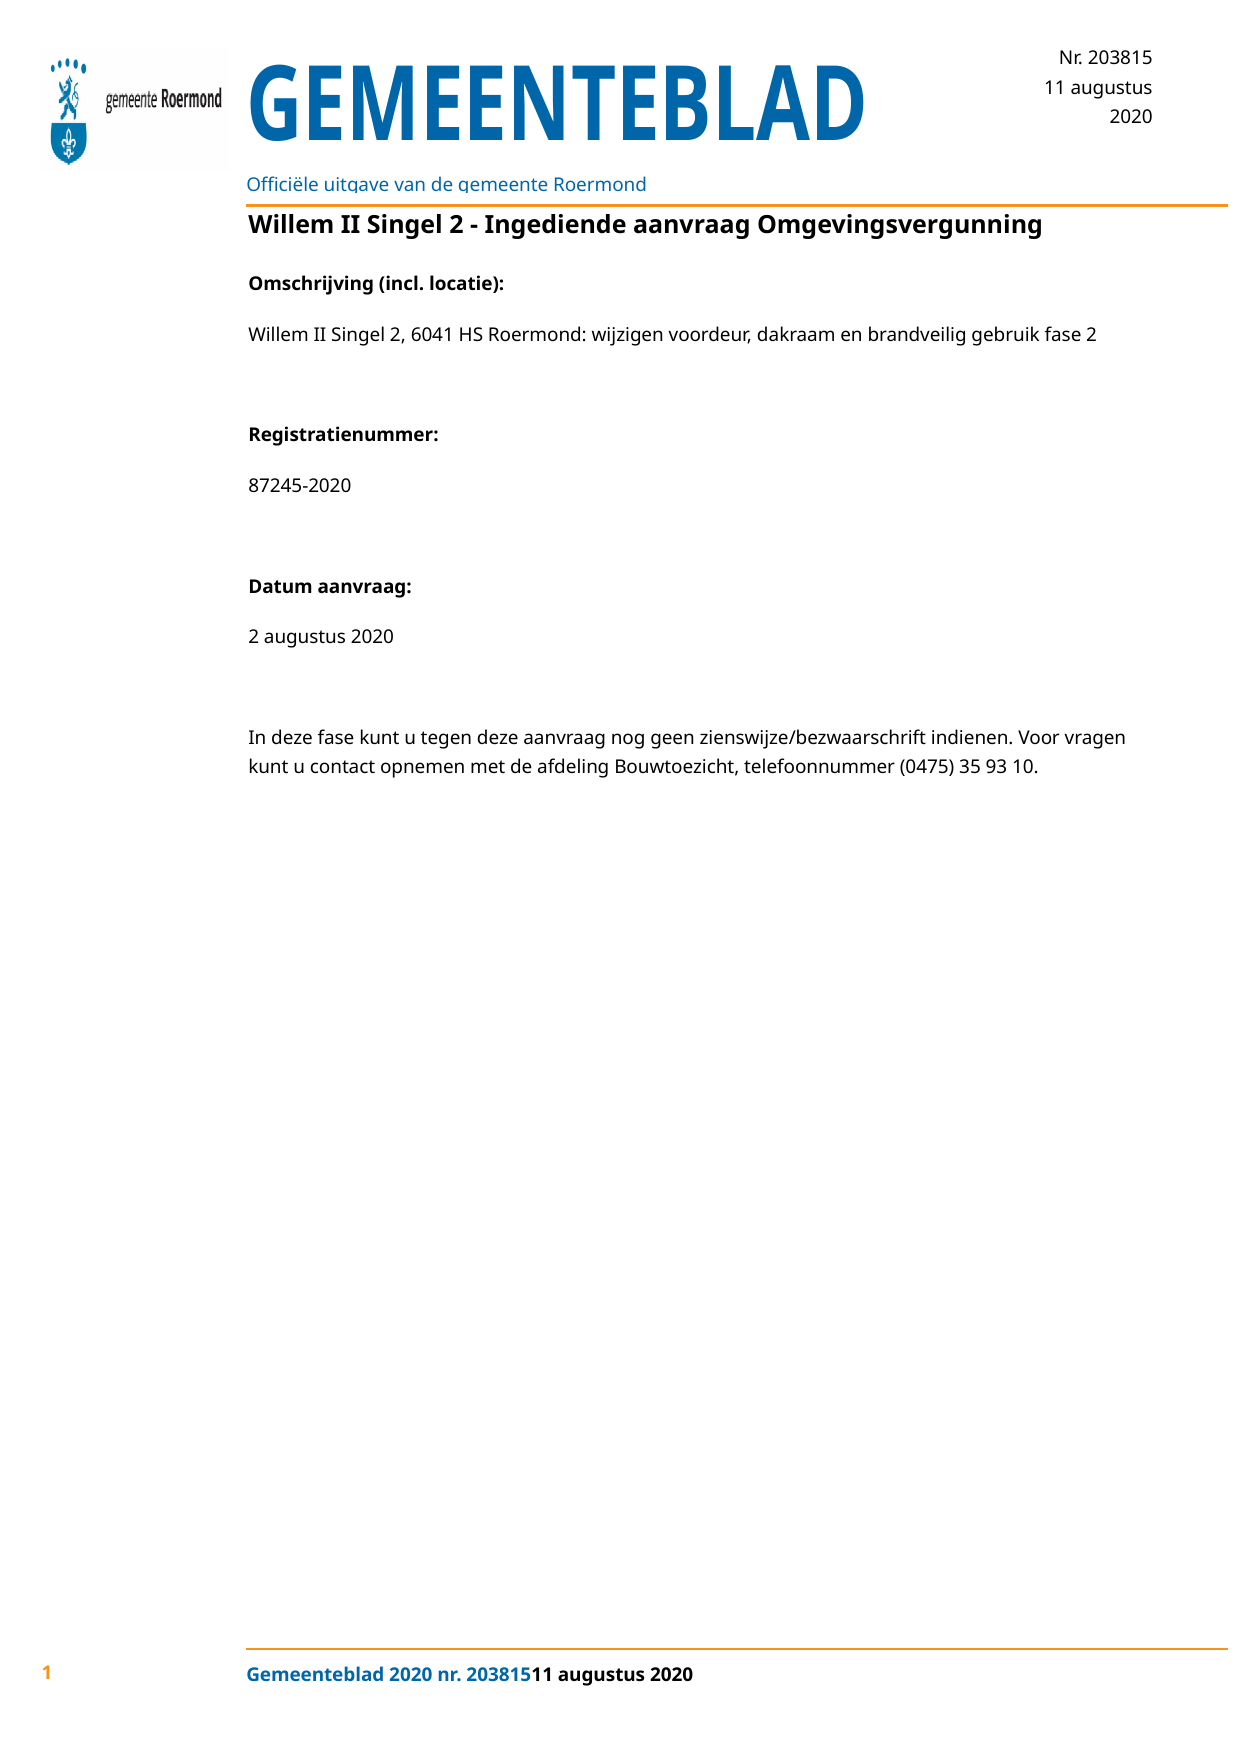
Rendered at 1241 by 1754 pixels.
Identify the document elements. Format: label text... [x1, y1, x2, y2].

text Omschrijving (incl. locatie): [248, 270, 1152, 296]
text 2 augustus 2020 [248, 623, 1152, 649]
text 87245-2020 [248, 472, 1152, 498]
text Willem II Singel 2 - Ingediende aanvraag Omgevingsvergunning [248, 207, 1152, 241]
picture [41, 47, 231, 172]
text Willem II Singel 2, 6041 HS Roermond: wijzigen voordeur, dakraam en brandveilig gebruik fase 2 [248, 321, 1152, 346]
text In deze fase kunt u tegen deze aanvraag nog geen zienswijze/bezwaarschrift indienen. Voor vragen kunt u contact opnemen met de afdeling Bouwtoezicht, telefoonnummer (0475) 35 93 10. [248, 724, 1152, 779]
text Registratienummer: [248, 422, 1152, 447]
text Datum aanvraag: [248, 573, 1152, 598]
